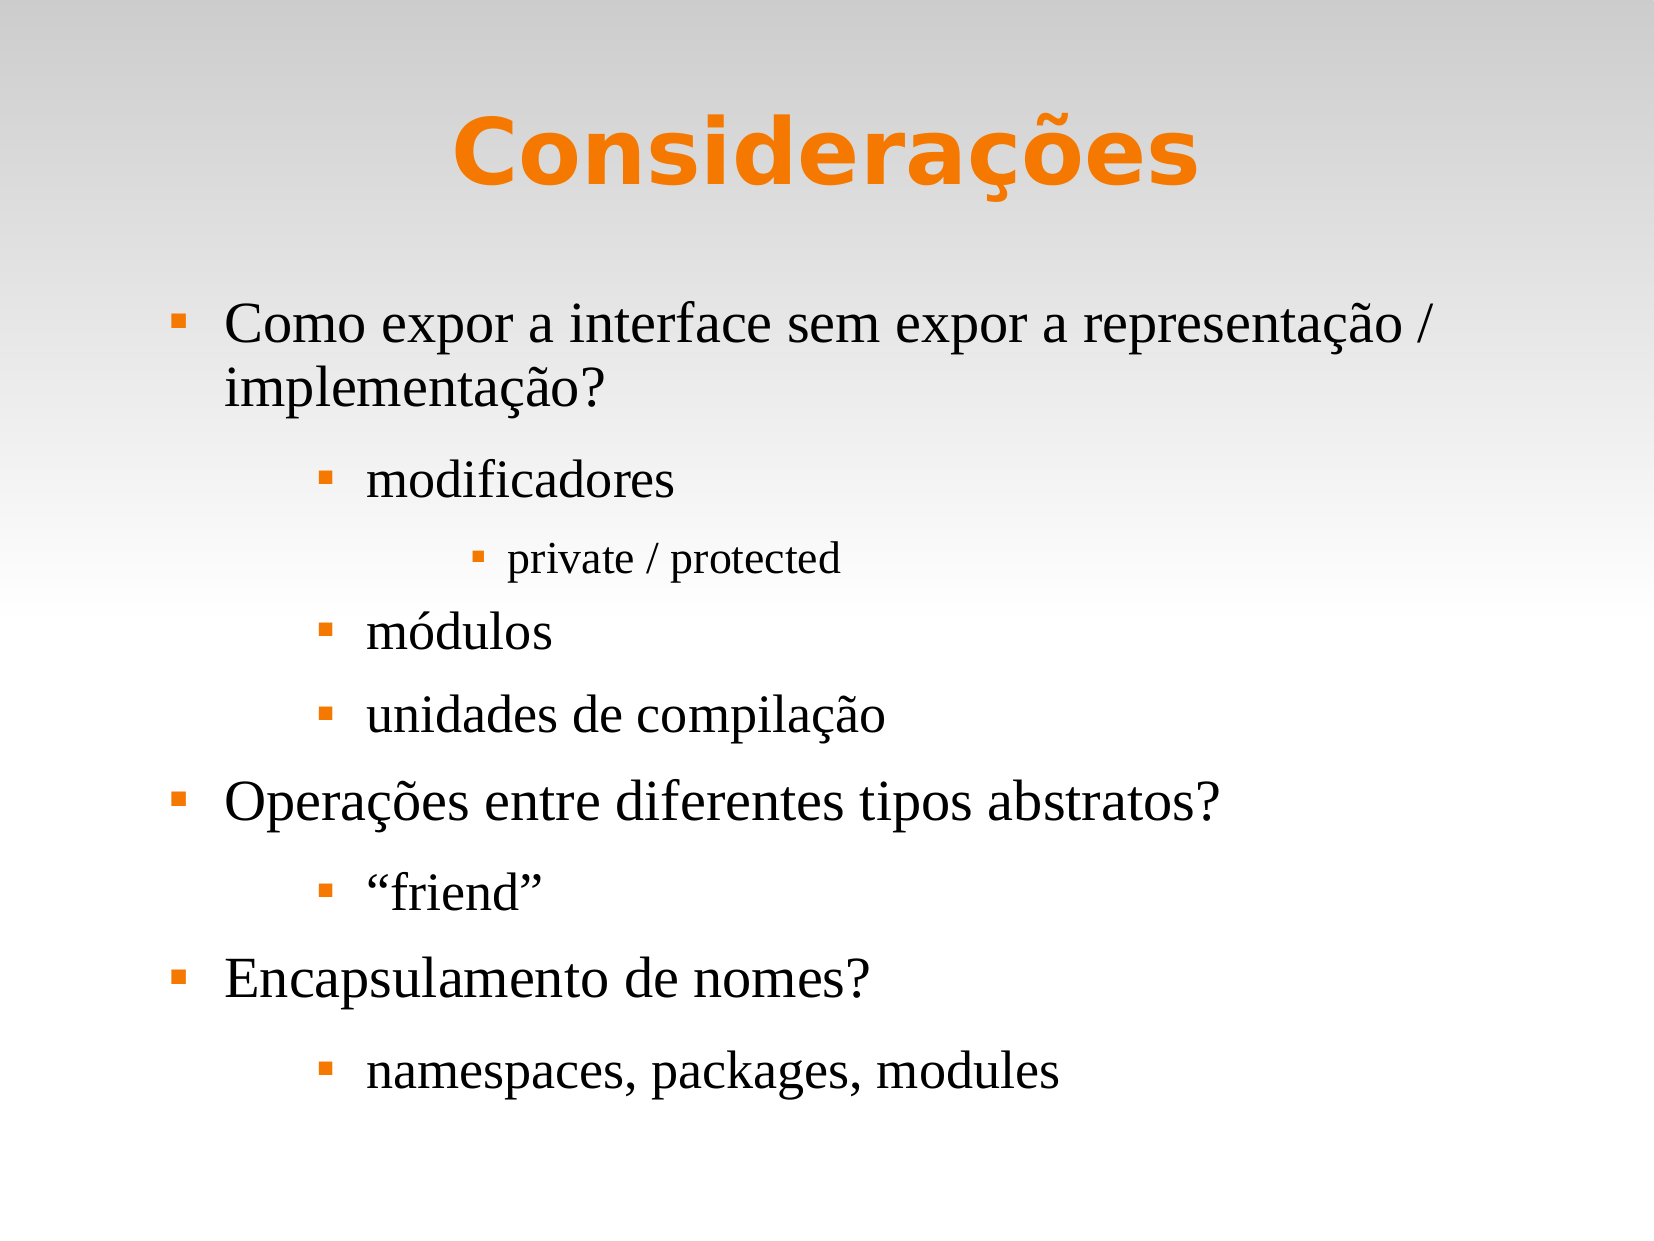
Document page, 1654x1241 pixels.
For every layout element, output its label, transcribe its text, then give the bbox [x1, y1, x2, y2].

title Considerações [82, 49, 1571, 257]
list Como expor a interface sem expor a representação / implementação? modificadores private / protected módulos unidades de compilação Operações entre diferentes tipos abstratos? “friend” Encapsulamento de nomes? namespaces, packages, modules [82, 290, 1571, 1241]
